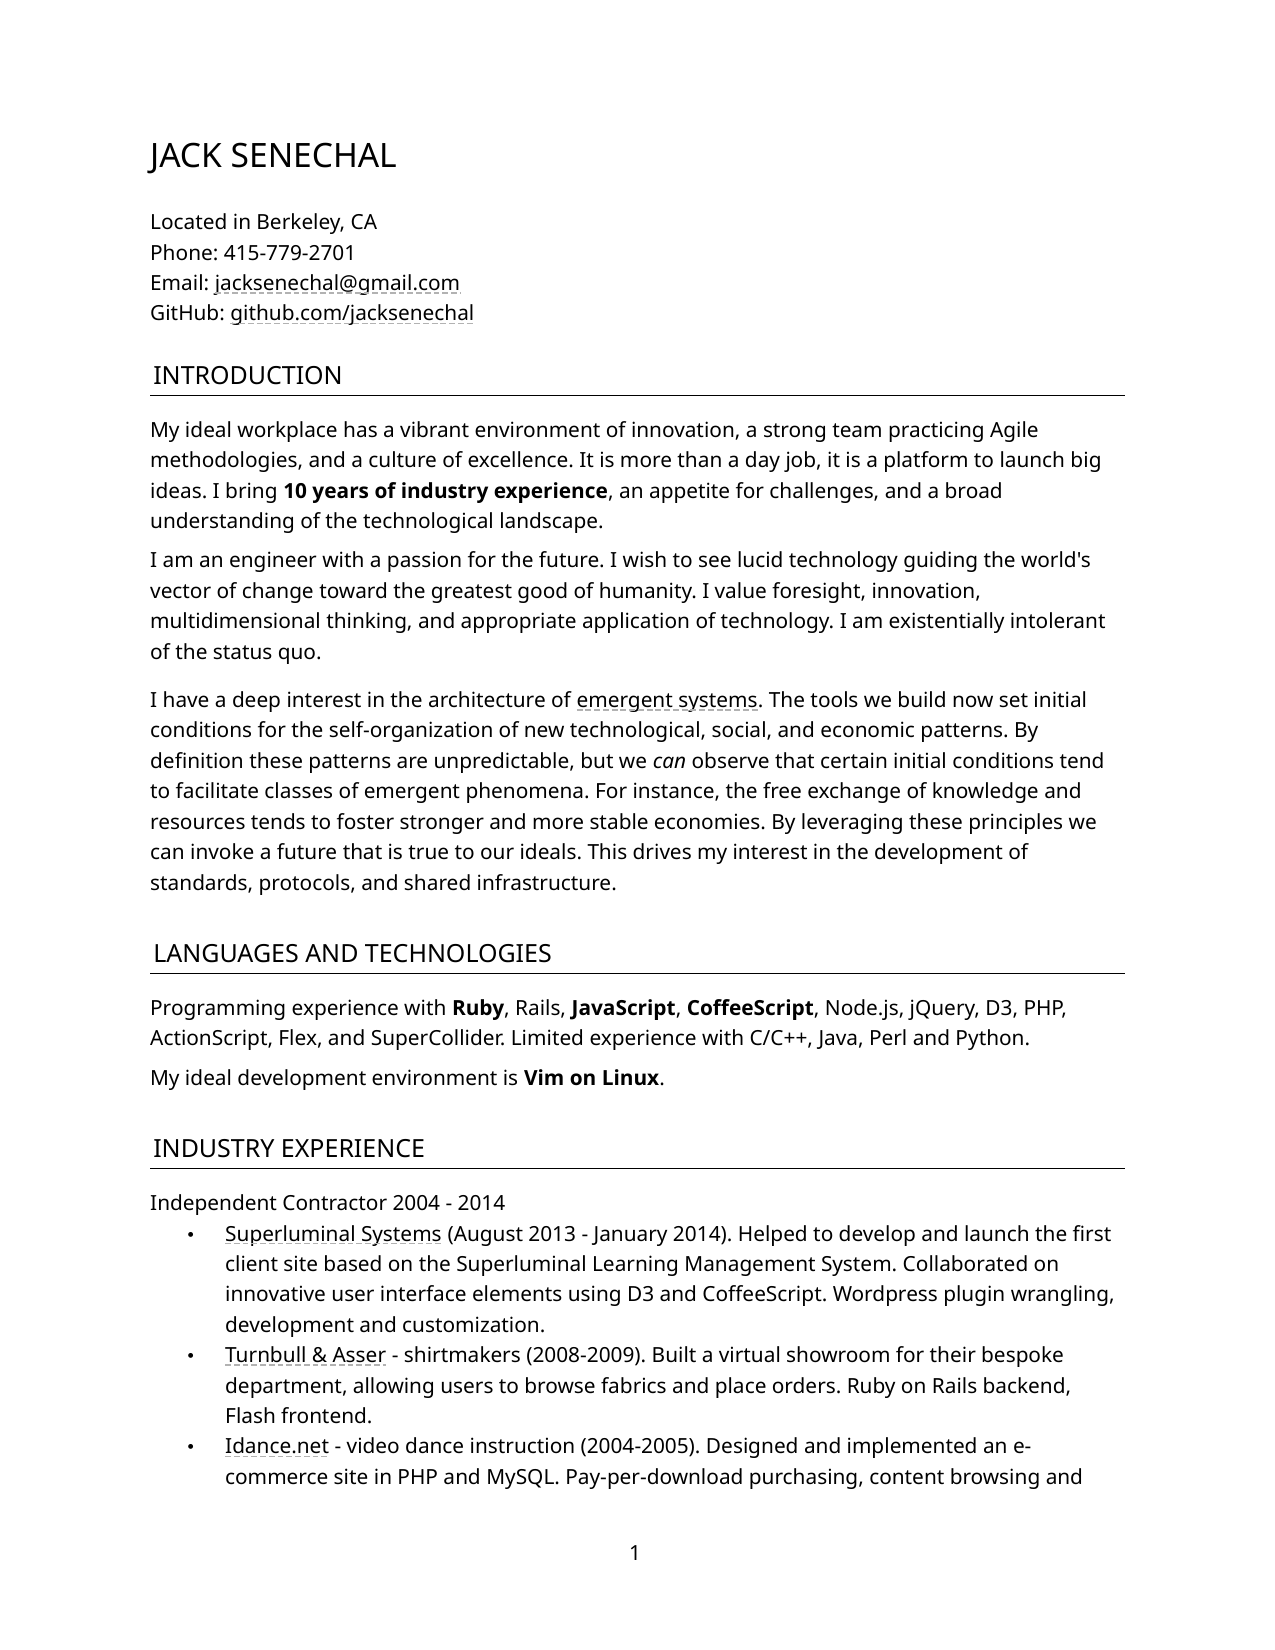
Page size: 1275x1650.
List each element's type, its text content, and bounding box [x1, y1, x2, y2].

list Idance.net - video dance instruction (2004-2005). Designed and implemented an e-commerce site in PHP and MySQL. Pay-per-download purchasing, content browsing and [187, 1432, 1125, 1491]
subtitle Introduction [150, 354, 1125, 395]
subtitle Industry Experience [150, 1128, 1125, 1168]
subtitle Jack Senechal [150, 131, 1125, 177]
list Superluminal Systems (August 2013 - January 2014). Helped to develop and launch the first client site based on the Superluminal Learning Management System. Collaborated on innovative user interface elements using D3 and CoffeeScript. Wordpress plugin wrangling, development and customization. [187, 1219, 1125, 1338]
text I am an engineer with a passion for the future. I wish to see lucid technology guiding the world's vector of change toward the greatest good of humanity. I value foresight, innovation, multidimensional thinking, and appropriate application of technology. I am existentially intolerant of the status quo. [150, 546, 1125, 665]
text My ideal development environment is Vim on Linux. [150, 1063, 1125, 1091]
text Programming experience with Ruby, Rails, JavaScript, CoffeeScript, Node.js, jQuery, D3, PHP, ActionScript, Flex, and SuperCollider. Limited experience with C/C++, Java, Perl and Python. [150, 993, 1125, 1052]
text I have a deep interest in the architecture of emergent systems. The tools we build now set initial conditions for the self-organization of new technological, social, and economic patterns. By definition these patterns are unpredictable, but we can observe that certain initial conditions tend to facilitate classes of emergent phenomena. For instance, the free exchange of knowledge and resources tends to foster stronger and more stable economies. By leveraging these principles we can invoke a future that is true to our ideals. This drives my interest in the development of standards, protocols, and shared infrastructure. [150, 685, 1125, 896]
text Located in Berkeley, CA Phone: 415-779-2701 Email: jacksenechal@gmail.com GitHub: github.com/jacksenechal [150, 207, 1125, 327]
text Independent Contractor 2004 - 2014 [150, 1188, 1125, 1217]
subtitle Languages and Technologies [150, 933, 1125, 973]
text My ideal workplace has a vibrant environment of innovation, a strong team practicing Agile methodologies, and a culture of excellence. It is more than a day job, it is a platform to launch big ideas. I bring 10 years of industry experience, an appetite for challenges, and a broad understanding of the technological landscape. [150, 415, 1125, 535]
list Turnbull & Asser - shirtmakers (2008-2009). Built a virtual showroom for their bespoke department, allowing users to browse fabrics and place orders. Ruby on Rails backend, Flash frontend. [187, 1340, 1125, 1430]
